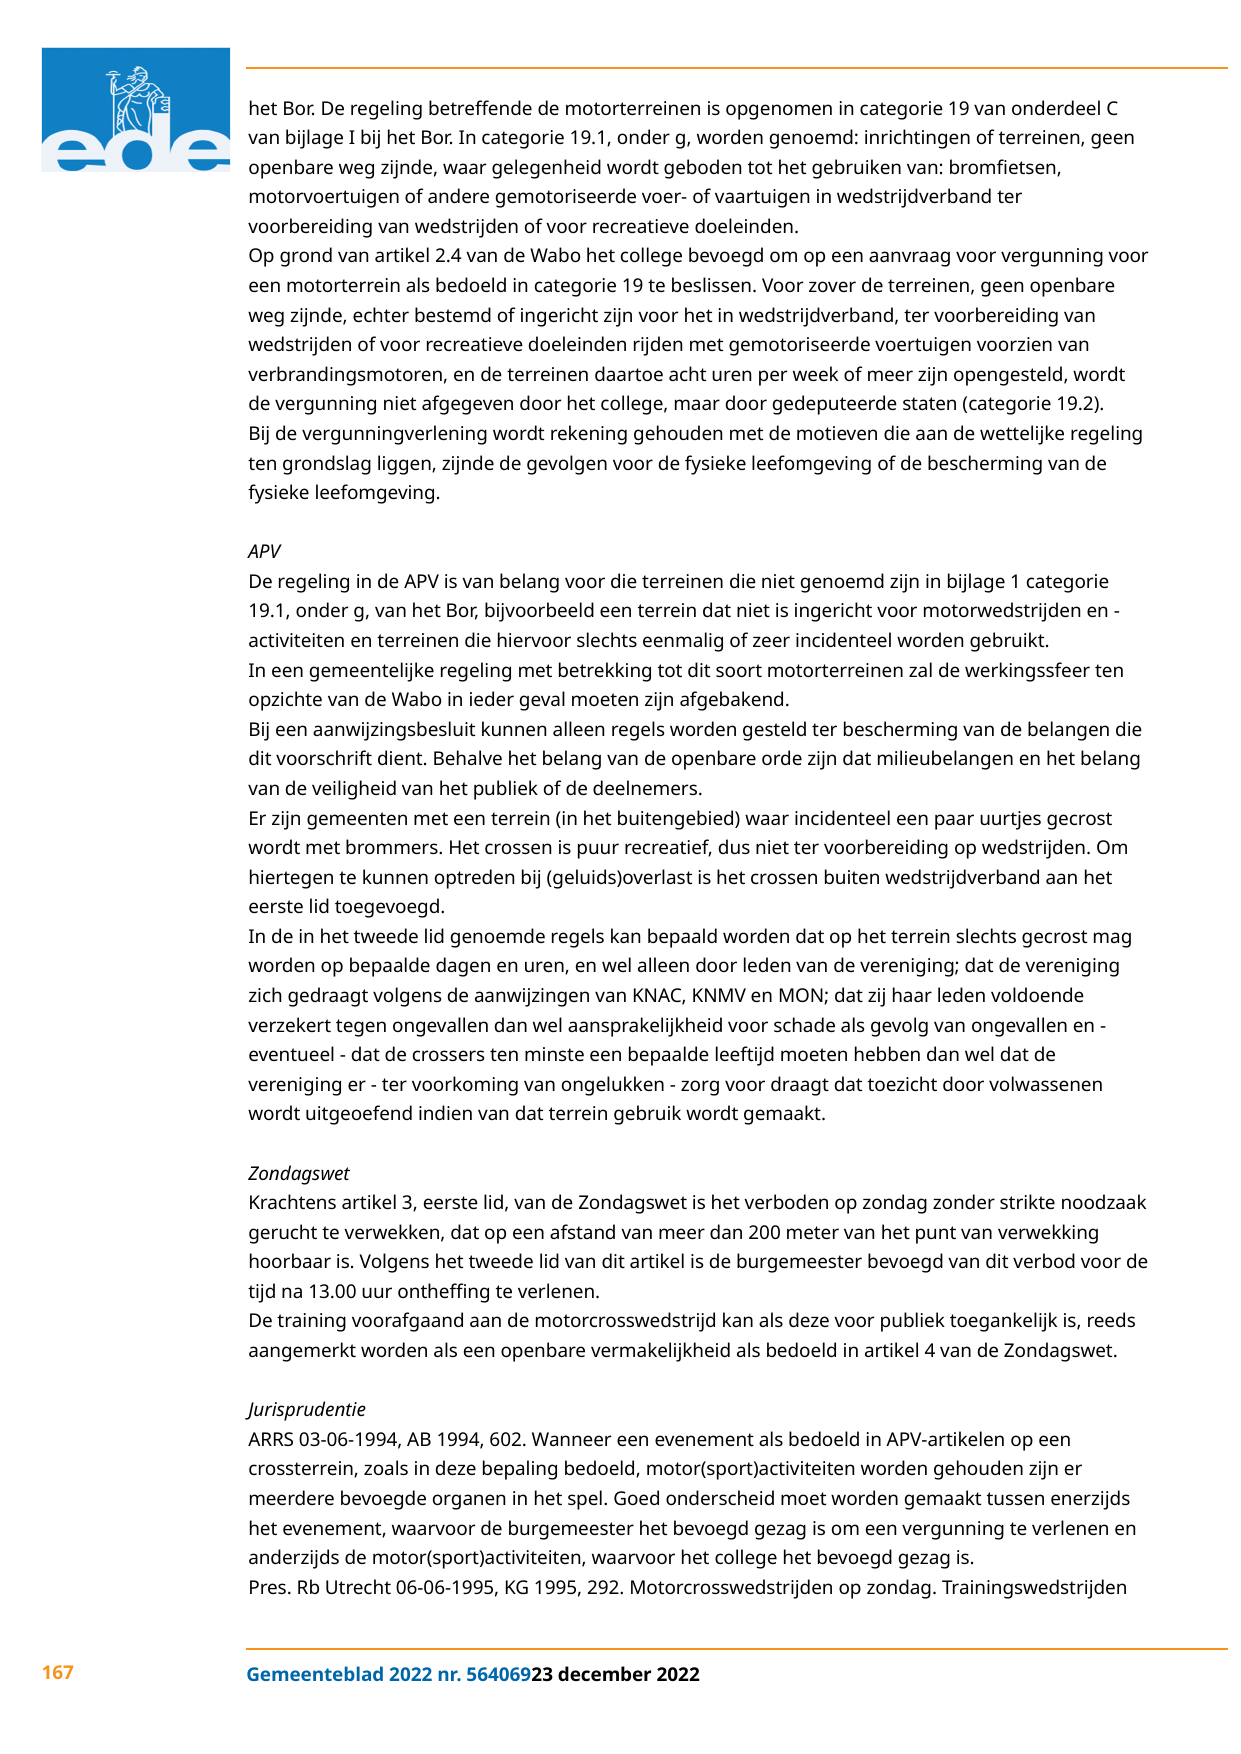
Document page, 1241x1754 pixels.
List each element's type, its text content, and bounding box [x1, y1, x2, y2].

text In een gemeentelijke regeling met betrekking tot dit soort motorterreinen zal de werkingssfeer ten opzichte van de Wabo in ieder geval moeten zijn afgebakend. [248, 657, 1152, 712]
text Bij een aanwijzingsbesluit kunnen alleen regels worden gesteld ter bescherming van de belangen die dit voorschrift dient. Behalve het belang van de openbare orde zijn dat milieubelangen en het belang van de veiligheid van het publiek of de deelnemers. [248, 716, 1152, 801]
text Pres. Rb Utrecht 06-06-1995, KG 1995, 292. Motorcrosswedstrijden op zondag. Trainingswedstrijden [248, 1574, 1152, 1600]
text Bij de vergunningverlening wordt rekening gehouden met de motieven die aan de wettelijke regeling ten grondslag liggen, zijnde de gevolgen voor de fysieke leefomgeving of de bescherming van de fysieke leefomgeving. [248, 420, 1152, 505]
text Op grond van artikel 2.4 van de Wabo het college bevoegd om op een aanvraag voor vergunning voor een motorterrein als bedoeld in categorie 19 te beslissen. Voor zover de terreinen, geen openbare weg zijnde, echter bestemd of ingericht zijn voor het in wedstrijdverband, ter voorbereiding van wedstrijden of voor recreatieve doeleinden rijden met gemotoriseerde voertuigen voorzien van verbrandingsmotoren, en de terreinen daartoe acht uren per week of meer zijn opengesteld, wordt de vergunning niet afgegeven door het college, maar door gedeputeerde staten (categorie 19.2). [248, 243, 1152, 416]
picture [41, 47, 231, 172]
text In de in het tweede lid genoemde regels kan bepaald worden dat op het terrein slechts gecrost mag worden op bepaalde dagen en uren, en wel alleen door leden van de vereniging; dat de vereniging zich gedraagt volgens de aanwijzingen van KNAC, KNMV en MON; dat zij haar leden voldoende verzekert tegen ongevallen dan wel aansprakelijkheid voor schade als gevolg van ongevallen en - eventueel - dat de crossers ten minste een bepaalde leeftijd moeten hebben dan wel dat de vereniging er - ter voorkoming van ongelukken - zorg voor draagt dat toezicht door volwassenen wordt uitgeoefend indien van dat terrein gebruik wordt gemaakt. [248, 923, 1152, 1126]
text ARRS 03-06-1994, AB 1994, 602. Wanneer een evenement als bedoeld in APV-artikelen op een crossterrein, zoals in deze bepaling bedoeld, motor(sport)activiteiten worden gehouden zijn er meerdere bevoegde organen in het spel. Goed onderscheid moet worden gemaakt tussen enerzijds het evenement, waarvoor de burgemeester het bevoegd gezag is om een vergunning te verlenen en anderzijds de motor(sport)activiteiten, waarvoor het college het bevoegd gezag is. [248, 1426, 1152, 1570]
text De training voorafgaand aan de motorcrosswedstrijd kan als deze voor publiek toegankelijk is, reeds aangemerkt worden als een openbare vermakelijkheid als bedoeld in artikel 4 van de Zondagswet. [248, 1308, 1152, 1363]
text Krachtens artikel 3, eerste lid, van de Zondagswet is het verboden op zondag zonder strikte noodzaak gerucht te verwekken, dat op een afstand van meer dan 200 meter van het punt van verwekking hoorbaar is. Volgens het tweede lid van dit artikel is de burgemeester bevoegd van dit verbod voor de tijd na 13.00 uur ontheffing te verlenen. [248, 1189, 1152, 1304]
text APV [248, 538, 1152, 564]
text De regeling in de APV is van belang voor die terreinen die niet genoemd zijn in bijlage 1 categorie 19.1, onder g, van het Bor, bijvoorbeeld een terrein dat niet is ingericht voor motorwedstrijden en -activiteiten en terreinen die hiervoor slechts eenmalig of zeer incidenteel worden gebruikt. [248, 568, 1152, 653]
text Zondagswet [248, 1160, 1152, 1186]
text Jurisprudentie [248, 1396, 1152, 1422]
text Er zijn gemeenten met een terrein (in het buitengebied) waar incidenteel een paar uurtjes gecrost wordt met brommers. Het crossen is puur recreatief, dus niet ter voorbereiding op wedstrijden. Om hiertegen te kunnen optreden bij (geluids)overlast is het crossen buiten wedstrijdverband aan het eerste lid toegevoegd. [248, 805, 1152, 919]
text het Bor. De regeling betreffende de motorterreinen is opgenomen in categorie 19 van onderdeel C van bijlage I bij het Bor. In categorie 19.1, onder g, worden genoemd: inrichtingen of terreinen, geen openbare weg zijnde, waar gelegenheid wordt geboden tot het gebruiken van: bromfietsen, motorvoertuigen of andere gemotoriseerde voer- of vaartuigen in wedstrijdverband ter voorbereiding van wedstrijden of voor recreatieve doeleinden. [248, 95, 1152, 239]
